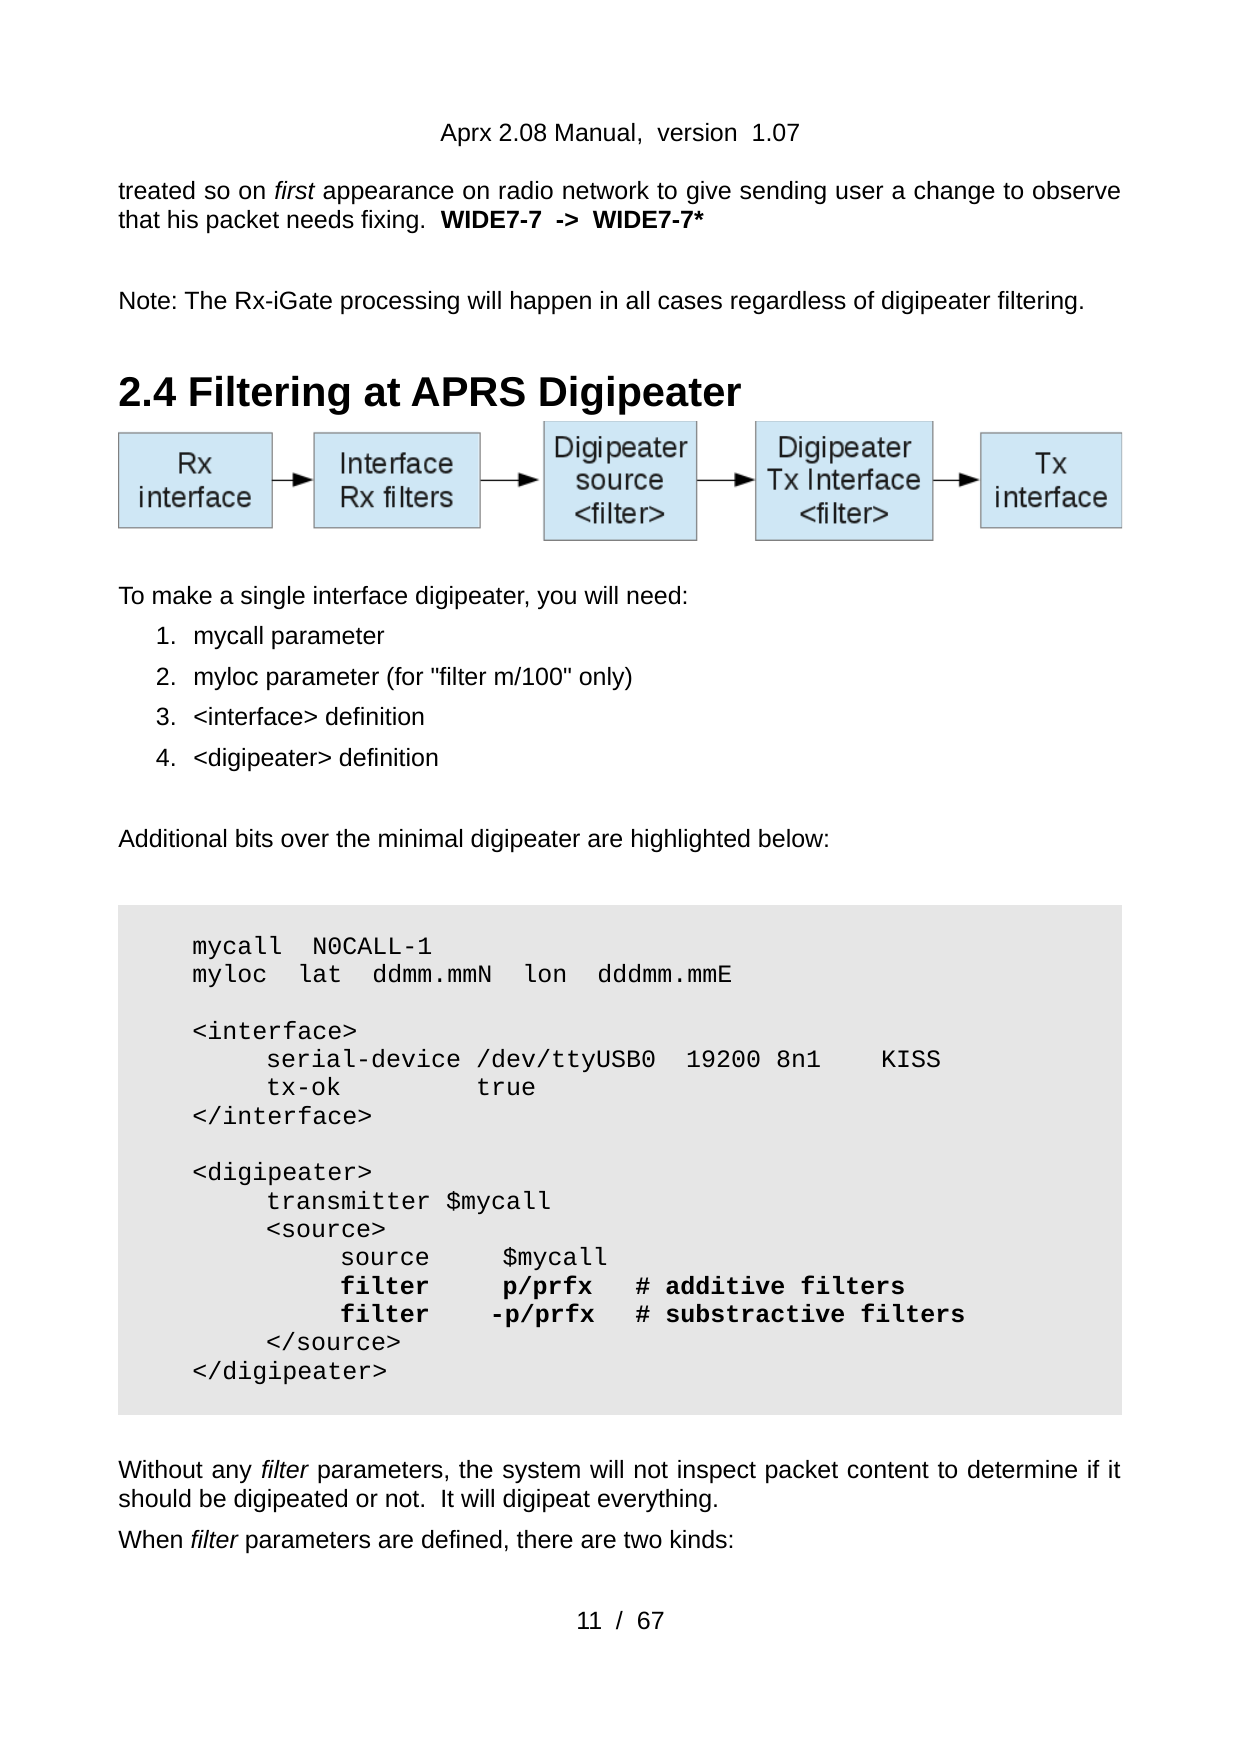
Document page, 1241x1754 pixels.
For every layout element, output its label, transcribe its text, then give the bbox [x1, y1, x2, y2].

text Note: The Rx-iGate processing will happen in all cases regardless of digipeater filtering. [118, 286, 1122, 315]
picture [118, 421, 1123, 541]
text <interface> [118, 1018, 1122, 1047]
text </interface> [118, 1103, 1122, 1132]
text Additional bits over the minimal digipeater are highlighted below: [118, 824, 1122, 853]
text <source> [118, 1217, 1122, 1245]
text filter -p/prfx # substractive filters [118, 1302, 1122, 1330]
text serial-device /dev/ttyUSB0 19200 8n1 KISS [118, 1047, 1122, 1075]
list myloc parameter (for "filter m/100" only) [156, 662, 1122, 691]
text myloc lat ddmm.mmN lon dddmm.mmE [118, 962, 1122, 990]
text </source> [118, 1330, 1122, 1358]
list <digipeater> definition [156, 743, 1122, 772]
list mycall parameter [156, 621, 1122, 650]
text source $mycall [118, 1245, 1122, 1273]
list <interface> definition [156, 702, 1122, 731]
subtitle Filtering at APRS Digipeater [118, 367, 1122, 415]
text Without any filter parameters, the system will not inspect packet content to determine if it should be digipeated or not. It will digipeat everything. [118, 1455, 1122, 1513]
text When filter parameters are defined, there are two kinds: [118, 1525, 1122, 1553]
text filter p/prfx # additive filters [118, 1273, 1122, 1302]
text tx-ok true [118, 1075, 1122, 1103]
text treated so on first appearance on radio network to give sending user a change to observe that his packet needs fixing. WIDE7-7 -> WIDE7-7* [118, 176, 1122, 234]
text mycall N0CALL-1 [118, 933, 1122, 962]
text </digipeater> [118, 1358, 1122, 1387]
text transmitter $mycall [118, 1188, 1122, 1217]
text <digipeater> [118, 1160, 1122, 1188]
text To make a single interface digipeater, you will need: [118, 581, 1122, 609]
